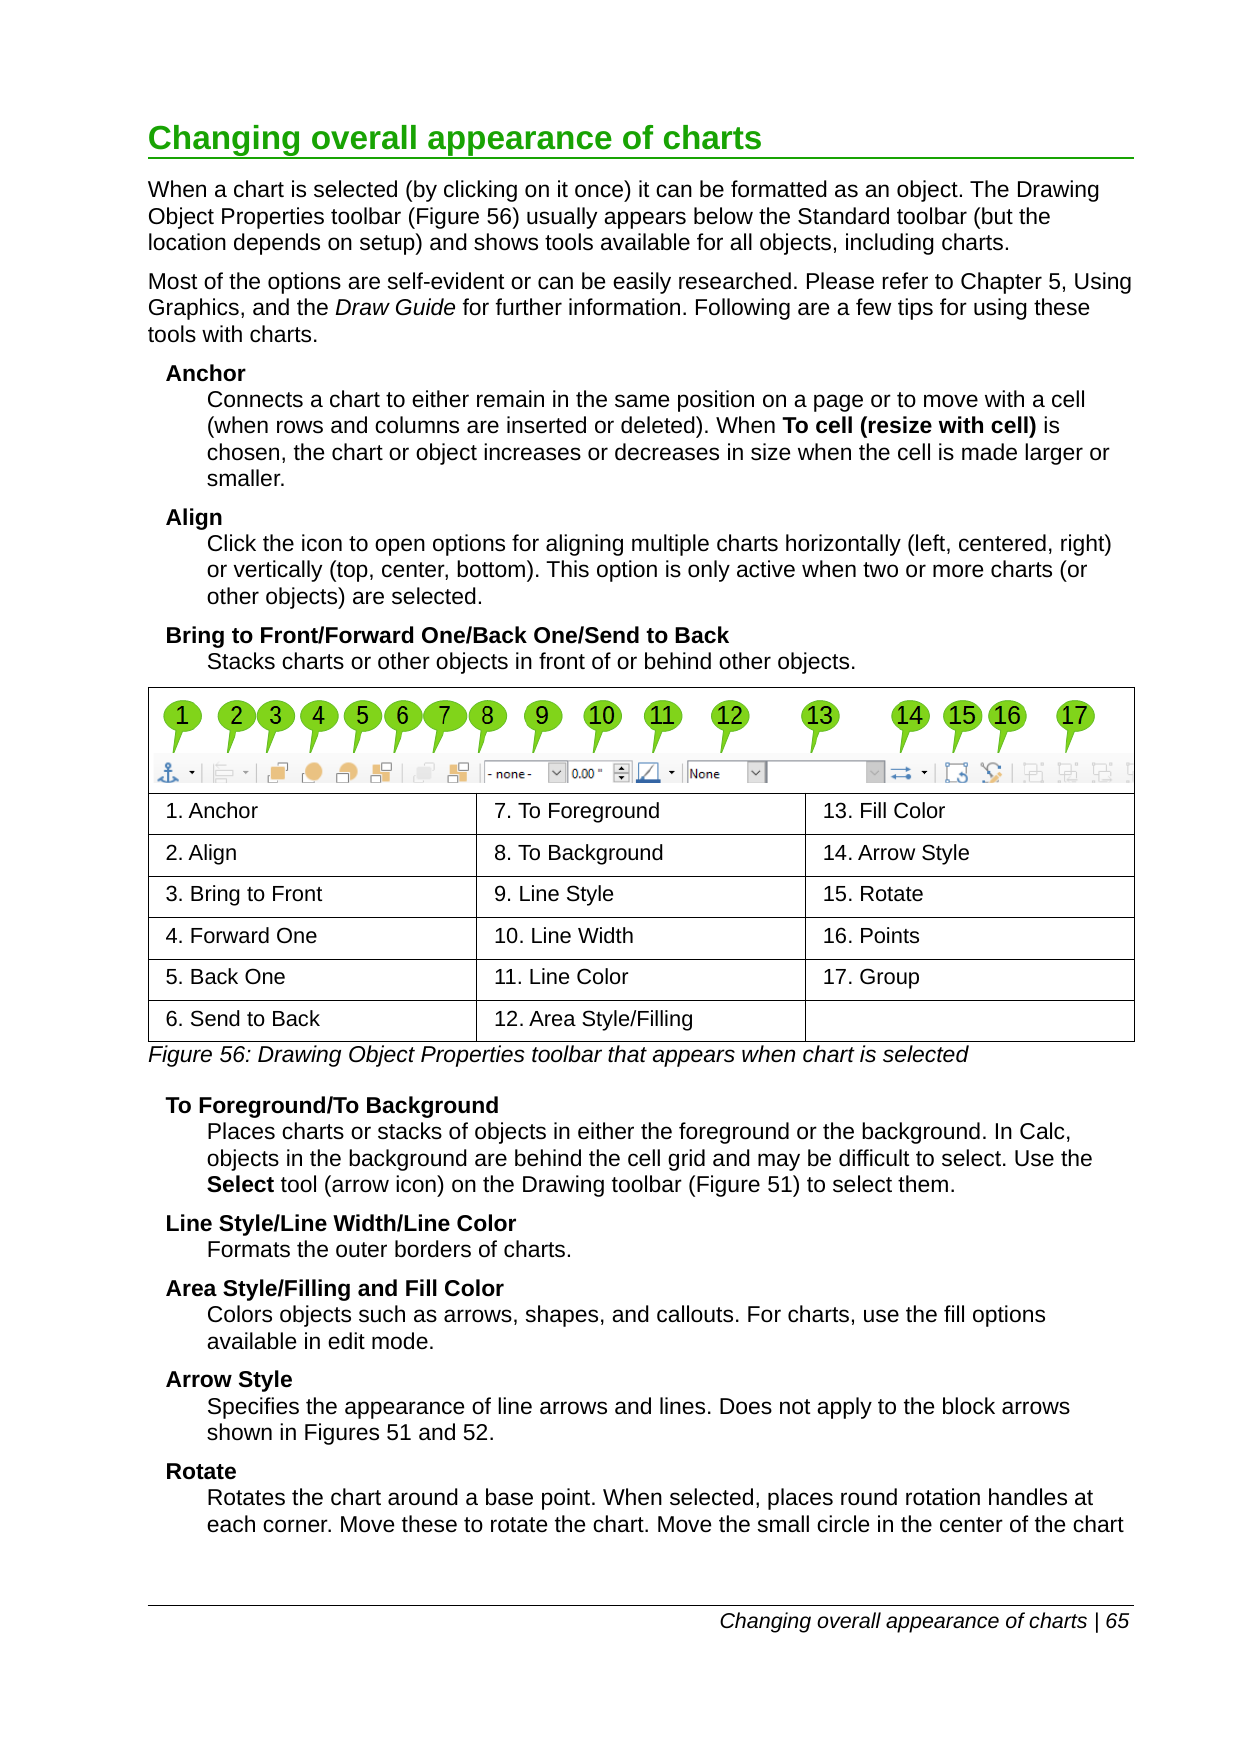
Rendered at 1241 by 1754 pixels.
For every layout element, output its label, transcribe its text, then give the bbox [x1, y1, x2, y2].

table_cell 9. Line Style [477, 877, 805, 917]
table_cell [806, 1001, 1134, 1041]
text Specifies the appearance of line arrows and lines. Does not apply to the block arrows shown in Figures 51 and 52. [207, 1393, 1134, 1446]
table_cell 12. Area Style/Filling [477, 1001, 805, 1041]
text Colors objects such as arrows, shapes, and callouts. For charts, use the fill options available in edit mode. [207, 1301, 1134, 1354]
text Figure 56: Drawing Object Properties toolbar that appears when chart is selected [148, 1042, 1134, 1068]
text Line Style/Line Width/Line Color [165, 1210, 1134, 1236]
text Stacks charts or other objects in front of or behind other objects. [207, 648, 1134, 674]
table_cell 8. To Background [477, 835, 805, 876]
table_header [149, 688, 1134, 793]
table_cell 2. Align [149, 835, 476, 876]
text Most of the options are self-evident or can be easily researched. Please refer to Chapter 5, Using Graphics, and the Draw Guide for further information. Following are a few tips for using these tools with charts. [148, 268, 1134, 347]
table_cell 10. Line Width [477, 918, 805, 958]
text Rotates the chart around a base point. When selected, places round rotation handles at each corner. Move these to rotate the chart. Move the small circle in the center of the chart [207, 1484, 1134, 1537]
table_cell 7. To Foreground [477, 794, 805, 834]
table_cell 15. Rotate [806, 877, 1134, 917]
table_cell 16. Points [806, 918, 1134, 958]
table_cell 4. Forward One [149, 918, 476, 958]
table_cell 17. Group [806, 960, 1134, 1000]
text To Foreground/To Background [165, 1092, 1134, 1118]
text Connects a chart to either remain in the same position on a page or to move with a cell (when rows and columns are inserted or deleted). When To cell (resize with cell) is chosen, the chart or object increases or decreases in size when the cell is made larger or smaller. [207, 386, 1134, 491]
text Bring to Front/Forward One/Back One/Send to Back [165, 622, 1134, 648]
table_cell 6. Send to Back [149, 1001, 476, 1041]
text Click the icon to open options for aligning multiple charts horizontally (left, centered, right) or vertically (top, center, bottom). This option is only active when two or more charts (or other objects) are selected. [207, 530, 1134, 609]
table_cell 5. Back One [149, 960, 476, 1000]
picture [153, 692, 1134, 783]
table_cell 11. Line Color [477, 960, 805, 1000]
subtitle Changing overall appearance of charts [148, 118, 1134, 157]
table_cell 3. Bring to Front [149, 877, 476, 917]
table_cell 1. Anchor [149, 794, 476, 834]
table_cell 13. Fill Color [806, 794, 1134, 834]
text Rotate [165, 1458, 1134, 1484]
table_cell 14. Arrow Style [806, 835, 1134, 876]
text Formats the outer borders of charts. [207, 1236, 1134, 1262]
text Places charts or stacks of objects in either the foreground or the background. In Calc, objects in the background are behind the cell grid and may be difficult to select. Use the Select tool (arrow icon) on the Drawing toolbar (Figure 51) to select them. [207, 1118, 1134, 1197]
text When a chart is selected (by clicking on it once) it can be formatted as an object. The Drawing Object Properties toolbar (Figure 56) usually appears below the Standard toolbar (but the location depends on setup) and shows tools available for all objects, including charts. [148, 176, 1134, 255]
text Arrow Style [165, 1366, 1134, 1393]
text Align [165, 504, 1134, 530]
text Area Style/Filling and Fill Color [165, 1275, 1134, 1301]
text Anchor [165, 359, 1134, 386]
